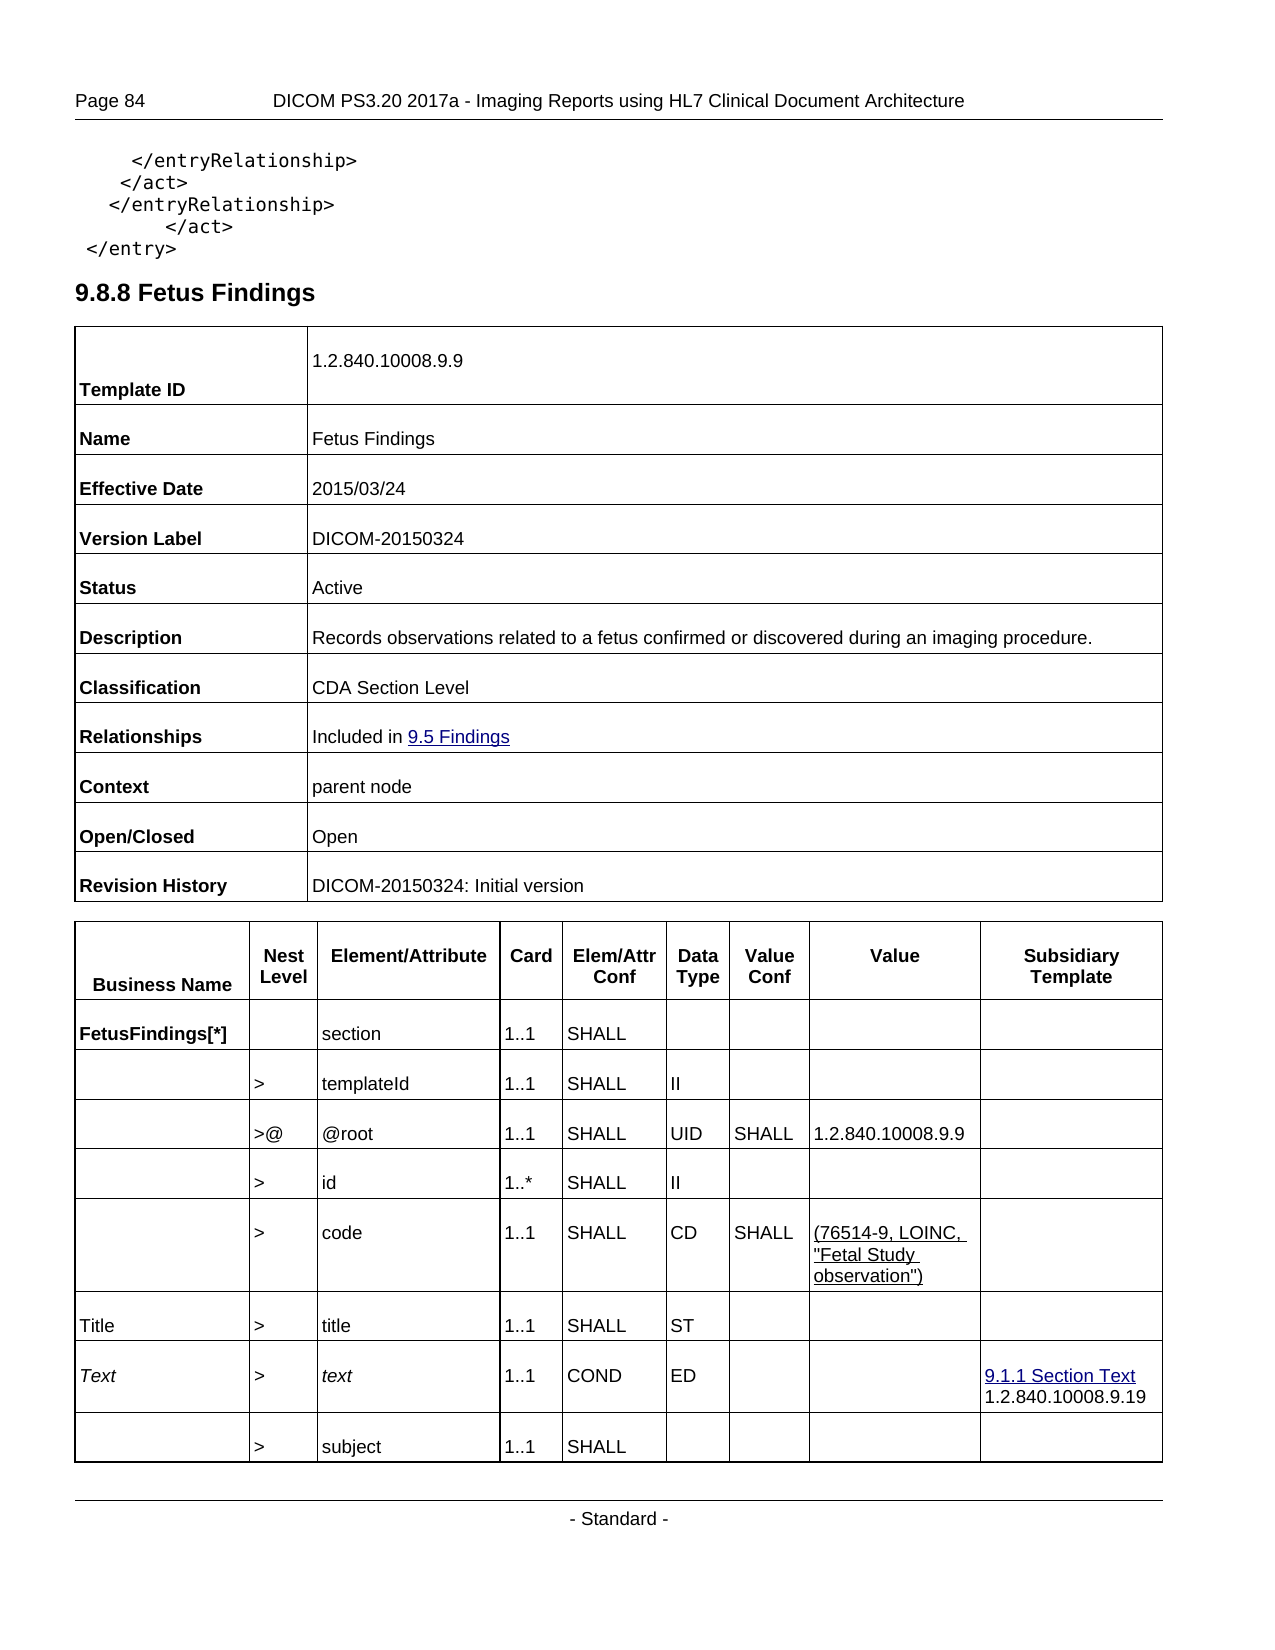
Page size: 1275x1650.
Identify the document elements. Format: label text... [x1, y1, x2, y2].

table_cell [981, 1050, 1162, 1098]
table_cell Records observations related to a fetus confirmed or discovered during an imaging procedure. [308, 604, 1162, 652]
table_cell Title [76, 1292, 249, 1340]
table_cell SHALL [563, 1149, 666, 1198]
table_cell CDA Section Level [308, 654, 1162, 702]
table_cell Active [308, 554, 1162, 603]
table_cell Status [76, 554, 307, 603]
table_cell 1..* [501, 1149, 562, 1198]
table_header Elem/Attr Conf [563, 922, 666, 999]
table_cell [981, 1292, 1162, 1340]
table_cell DICOM-20150324 [308, 505, 1162, 553]
table_header Value Conf [730, 922, 809, 999]
text 9.8.8 Fetus Findings [75, 278, 1162, 307]
table_cell 1..1 [501, 1000, 562, 1049]
table_cell [76, 1050, 249, 1098]
table_cell Description [76, 604, 307, 652]
table_cell Relationships [76, 703, 307, 752]
table_cell [730, 1413, 809, 1461]
table_cell [76, 1413, 249, 1461]
table_cell SHALL [563, 1199, 666, 1291]
table_cell SHALL [730, 1199, 809, 1291]
table_cell >@ [250, 1100, 317, 1148]
table_header Business Name [76, 922, 249, 999]
table_cell SHALL [563, 1413, 666, 1461]
table_header Nest Level [250, 922, 317, 999]
table_cell Fetus Findings [308, 405, 1162, 454]
table_cell [76, 1199, 249, 1291]
table_cell SHALL [563, 1000, 666, 1049]
table_cell > [250, 1341, 317, 1412]
table_cell [810, 1149, 980, 1198]
table_cell UID [667, 1100, 729, 1148]
table_header 1.2.840.10008.9.9 [308, 327, 1162, 404]
table_cell [730, 1149, 809, 1198]
table_cell section [318, 1000, 499, 1049]
table_cell Open/Closed [76, 803, 307, 851]
table_cell Effective Date [76, 455, 307, 503]
table_cell @root [318, 1100, 499, 1148]
table_cell [981, 1149, 1162, 1198]
table_header Template ID [76, 327, 307, 404]
table_header Data Type [667, 922, 729, 999]
table_cell [810, 1413, 980, 1461]
table_cell [730, 1050, 809, 1098]
table_cell > [250, 1292, 317, 1340]
text </entryRelationship> </act> </entryRelationship> </act> </entry> [75, 150, 1162, 259]
table_cell [981, 1413, 1162, 1461]
table_cell ST [667, 1292, 729, 1340]
table_cell [810, 1341, 980, 1412]
table_cell CD [667, 1199, 729, 1291]
table_header Card [501, 922, 562, 999]
table_cell II [667, 1050, 729, 1098]
table_cell DICOM-20150324: Initial version [308, 852, 1162, 901]
table_cell > [250, 1050, 317, 1098]
table_cell title [318, 1292, 499, 1340]
table_cell 1..1 [501, 1100, 562, 1148]
table_cell > [250, 1199, 317, 1291]
table_cell Context [76, 753, 307, 802]
table_cell Classification [76, 654, 307, 702]
table_cell Fetus​Findings[*] [76, 1000, 249, 1049]
table_cell [667, 1000, 729, 1049]
table_cell > [250, 1413, 317, 1461]
table_cell ED [667, 1341, 729, 1412]
table_cell (76514-9, LOINC, "Fetal Study observation") [810, 1199, 980, 1291]
table_header Value [810, 922, 980, 999]
table_header Element/​Attribute [318, 922, 499, 999]
table_cell 1.2.840.10008.9.9 [810, 1100, 980, 1148]
table_cell SHALL [730, 1100, 809, 1148]
table_cell subject [318, 1413, 499, 1461]
table_cell 1..1 [501, 1341, 562, 1412]
table_cell Text [76, 1341, 249, 1412]
table_cell [981, 1000, 1162, 1049]
table_cell 9.1.1 Section Text 1.2.840.10008.9.19 [981, 1341, 1162, 1412]
table_cell 1..1 [501, 1199, 562, 1291]
table_cell id [318, 1149, 499, 1198]
table_header Subsidiary Template [981, 922, 1162, 999]
table_cell 1..1 [501, 1413, 562, 1461]
table_cell [250, 1000, 317, 1049]
table_cell Version Label [76, 505, 307, 553]
table_cell template​Id [318, 1050, 499, 1098]
table_cell [981, 1199, 1162, 1291]
table_cell Included in 9.5 Findings [308, 703, 1162, 752]
table_cell [76, 1149, 249, 1198]
table_cell 2015/03/24 [308, 455, 1162, 503]
table_cell text [318, 1341, 499, 1412]
table_cell Name [76, 405, 307, 454]
table_cell [810, 1000, 980, 1049]
table_cell SHALL [563, 1292, 666, 1340]
table_cell 1..1 [501, 1292, 562, 1340]
table_cell > [250, 1149, 317, 1198]
table_cell [667, 1413, 729, 1461]
table_cell [730, 1000, 809, 1049]
table_cell SHALL [563, 1050, 666, 1098]
table_cell [810, 1050, 980, 1098]
table_cell Revision History [76, 852, 307, 901]
table_cell Open [308, 803, 1162, 851]
table_cell [810, 1292, 980, 1340]
table_cell parent node [308, 753, 1162, 802]
table_cell [730, 1292, 809, 1340]
table_cell code [318, 1199, 499, 1291]
table_cell [981, 1100, 1162, 1148]
table_cell [76, 1100, 249, 1148]
table_cell SHALL [563, 1100, 666, 1148]
table_cell II [667, 1149, 729, 1198]
table_cell [730, 1341, 809, 1412]
table_cell 1..1 [501, 1050, 562, 1098]
table_cell COND [563, 1341, 666, 1412]
